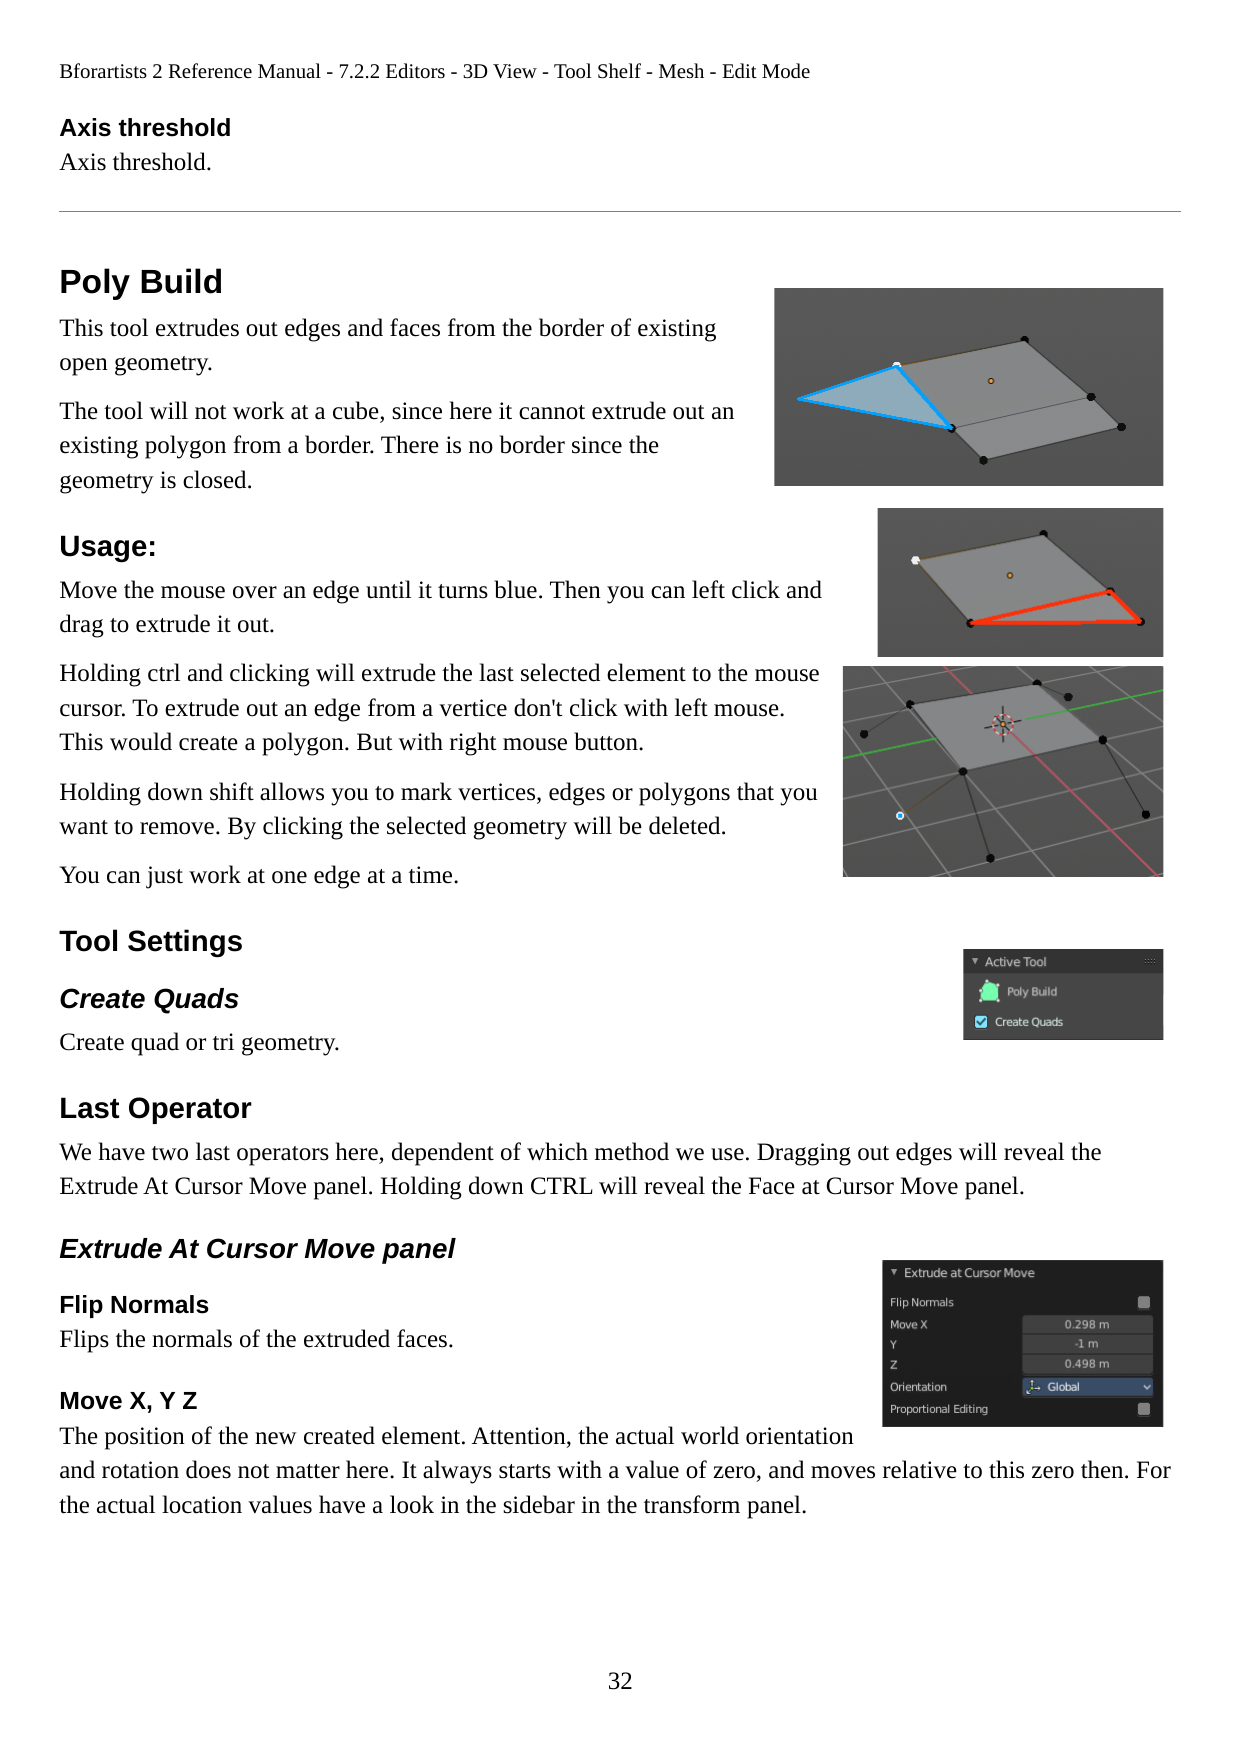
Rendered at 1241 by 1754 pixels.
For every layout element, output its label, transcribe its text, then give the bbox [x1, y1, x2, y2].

subtitle Last Operator [59, 1091, 1181, 1124]
picture [842, 666, 1164, 877]
subtitle [1164, 529, 1181, 562]
subtitle Extrude At Cursor Move panel [59, 1233, 1181, 1265]
subtitle Axis threshold [59, 113, 1181, 141]
subtitle Move X, Y Z [59, 1386, 882, 1414]
text Flips the normals of the extruded faces. [59, 1324, 882, 1353]
subtitle Poly Build [59, 261, 1181, 300]
text Holding down shift allows you to mark vertices, edges or polygons that you want to remove. By clicking the selected geometry will be deleted. [59, 777, 842, 840]
subtitle Flip Normals [59, 1290, 882, 1318]
text We have two last operators here, dependent of which method we use. Dragging out edges will reveal the Extrude At Cursor Move panel. Holding down CTRL will reveal the Face at Cursor Move panel. [59, 1137, 1181, 1200]
text Axis threshold. [59, 147, 1181, 176]
subtitle [1164, 1290, 1181, 1318]
picture [774, 288, 1164, 486]
text Move the mouse over an edge until it turns blue. Then you can left click and drag to extrude it out. [59, 575, 877, 638]
picture [877, 508, 1164, 657]
text This tool extrudes out edges and faces from the border of existing open geometry. [59, 313, 774, 376]
subtitle [1164, 982, 1181, 1014]
text The position of the new created element. Attention, the actual world orientation and rotation does not matter here. It always starts with a value of zero, and moves relative to this zero then. For the actual location values have a look in the sidebar in the transform panel. [59, 1421, 1181, 1518]
picture [882, 1260, 1164, 1427]
subtitle Create Quads [59, 982, 963, 1014]
picture [963, 949, 1164, 1040]
text Holding ctrl and clicking will extrude the last selected element to the mouse cursor. To extrude out an edge from a vertice don't click with left mouse. This would create a polygon. But with right mouse button. [59, 658, 1181, 756]
subtitle [1164, 1386, 1181, 1414]
text Create quad or tri geometry. [59, 1027, 1181, 1056]
subtitle Usage: [59, 529, 877, 562]
subtitle Tool Settings [59, 924, 1181, 957]
text The tool will not work at a cube, since here it cannot extrude out an existing polygon from a border. There is no border since the geometry is closed. [59, 396, 1181, 494]
text You can just work at one edge at a time. [59, 860, 1181, 889]
